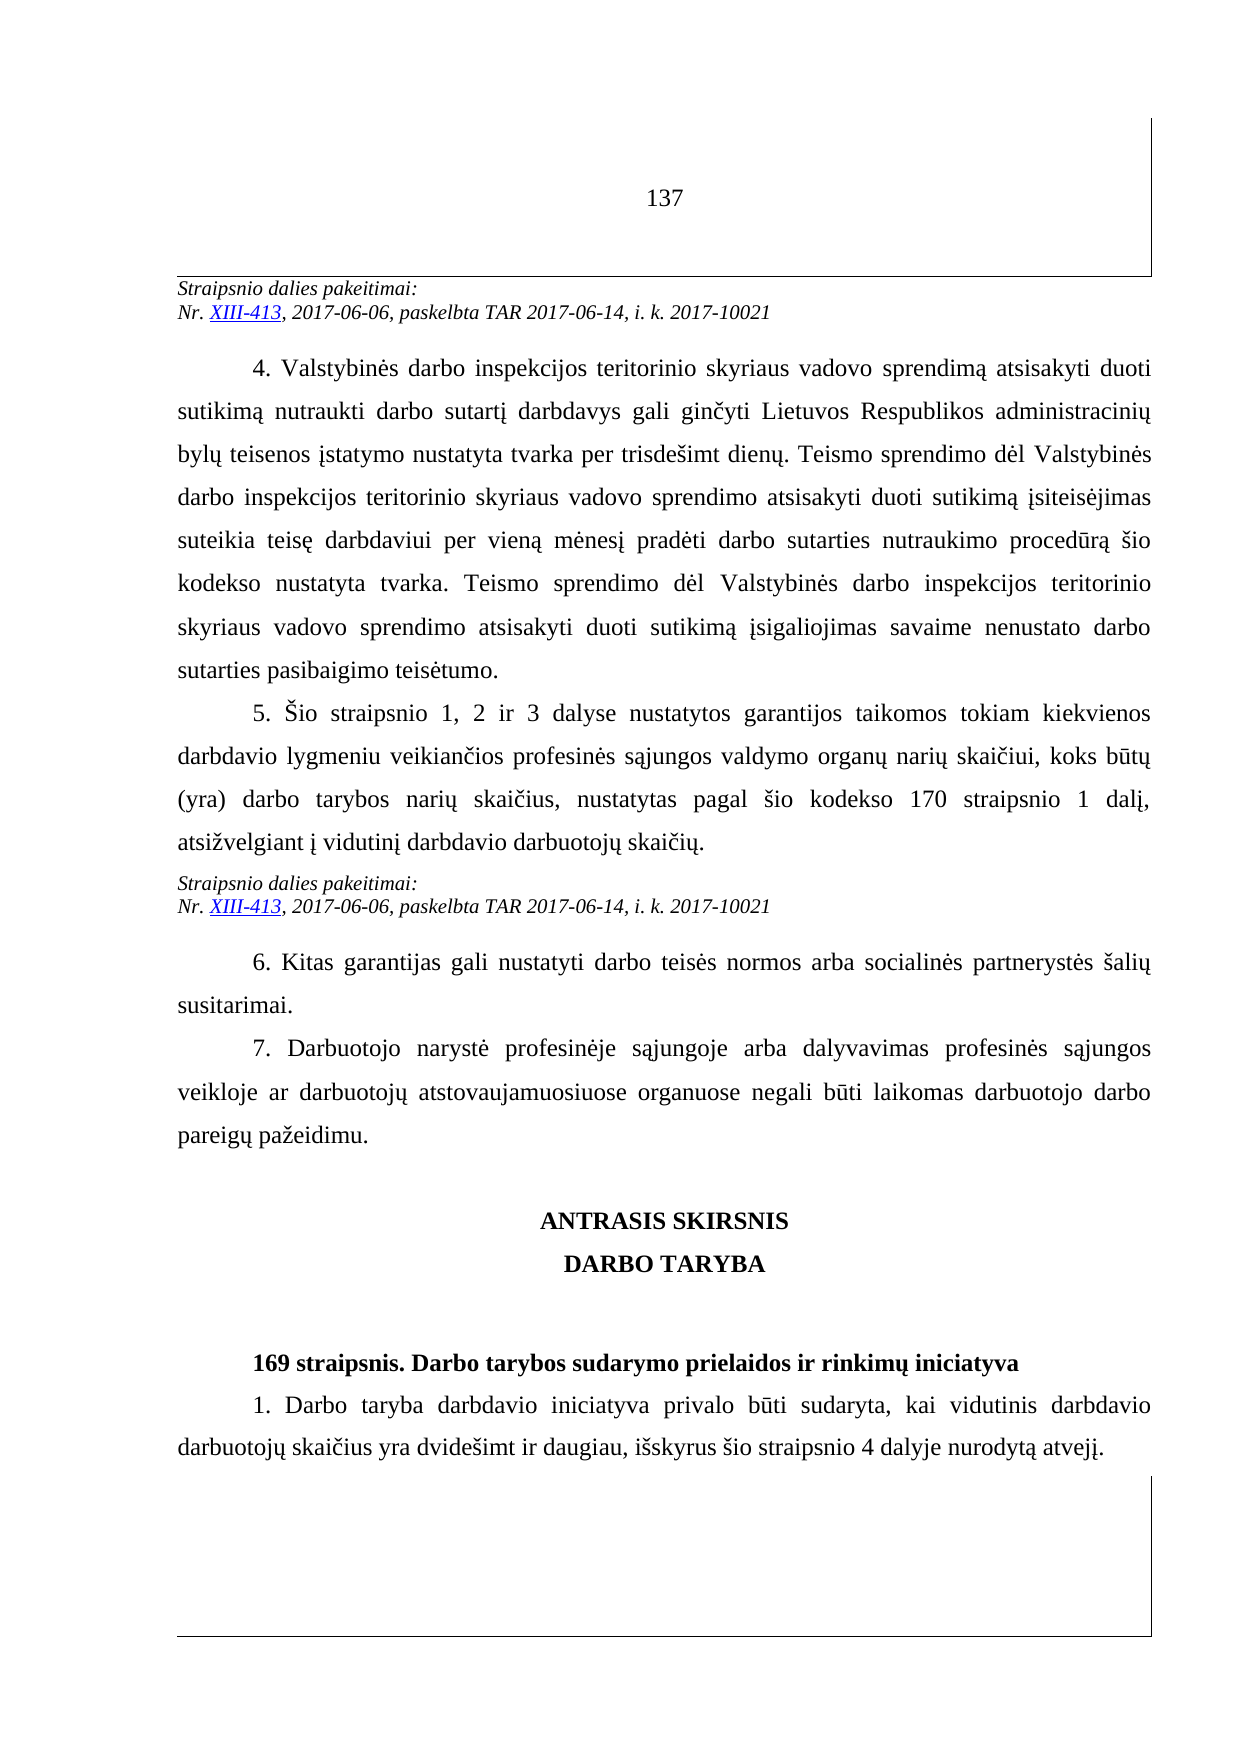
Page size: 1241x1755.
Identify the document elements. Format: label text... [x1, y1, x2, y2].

text 6. Kitas garantijas gali nustatyti darbo teisės normos arba socialinės partnerystės šalių susitarimai. [177, 947, 1152, 1019]
text 7. Darbuotojo narystė profesinėje sąjungoje arba dalyvavimas profesinės sąjungos veikloje ar darbuotojų atstovaujamuosiuose organuose negali būti laikomas darbuotojo darbo pareigų pažeidimu. [177, 1033, 1152, 1148]
text 1. Darbo taryba darbdavio iniciatyva privalo būti sudaryta, kai vidutinis darbdavio darbuotojų skaičius yra dvidešimt ir daugiau, išskyrus šio straipsnio 4 dalyje nurodytą atvejį. [177, 1377, 1152, 1460]
subtitle 169 straipsnis. Darbo tarybos sudarymo prielaidos ir rinkimų iniciatyva [177, 1335, 1152, 1377]
text ANTRASIS SKIRSNIS [177, 1206, 1152, 1235]
text 5. Šio straipsnio 1, 2 ir 3 dalyse nustatytos garantijos taikomos tokiam kiekvienos darbdavio lygmeniu veikiančios profesinės sąjungos valdymo organų narių skaičiui, koks būtų (yra) darbo tarybos narių skaičius, nustatytas pagal šio kodekso 170 straipsnio 1 dalį, atsižvelgiant į vidutinį darbdavio darbuotojų skaičių. [177, 698, 1152, 856]
text Straipsnio dalies pakeitimai: [177, 870, 1152, 894]
text 4. Valstybinės darbo inspekcijos teritorinio skyriaus vadovo sprendimą atsisakyti duoti sutikimą nutraukti darbo sutartį darbdavys gali ginčyti Lietuvos Respublikos administracinių bylų teisenos įstatymo nustatyta tvarka per trisdešimt dienų. Teismo sprendimo dėl Valstybinės darbo inspekcijos teritorinio skyriaus vadovo sprendimo atsisakyti duoti sutikimą įsiteisėjimas suteikia teisę darbdaviui per vieną mėnesį pradėti darbo sutarties nutraukimo procedūrą šio kodekso nustatyta tvarka. Teismo sprendimo dėl Valstybinės darbo inspekcijos teritorinio skyriaus vadovo sprendimo atsisakyti duoti sutikimą įsigaliojimas savaime nenustato darbo sutarties pasibaigimo teisėtumo. [177, 353, 1152, 683]
text Nr. XIII-413, 2017-06-06, paskelbta TAR 2017-06-14, i. k. 2017-10021 [177, 894, 1152, 918]
text Nr. XIII-413, 2017-06-06, paskelbta TAR 2017-06-14, i. k. 2017-10021 [177, 300, 1152, 324]
text DARBO TARYBA [177, 1249, 1152, 1278]
text Straipsnio dalies pakeitimai: [177, 276, 1152, 300]
